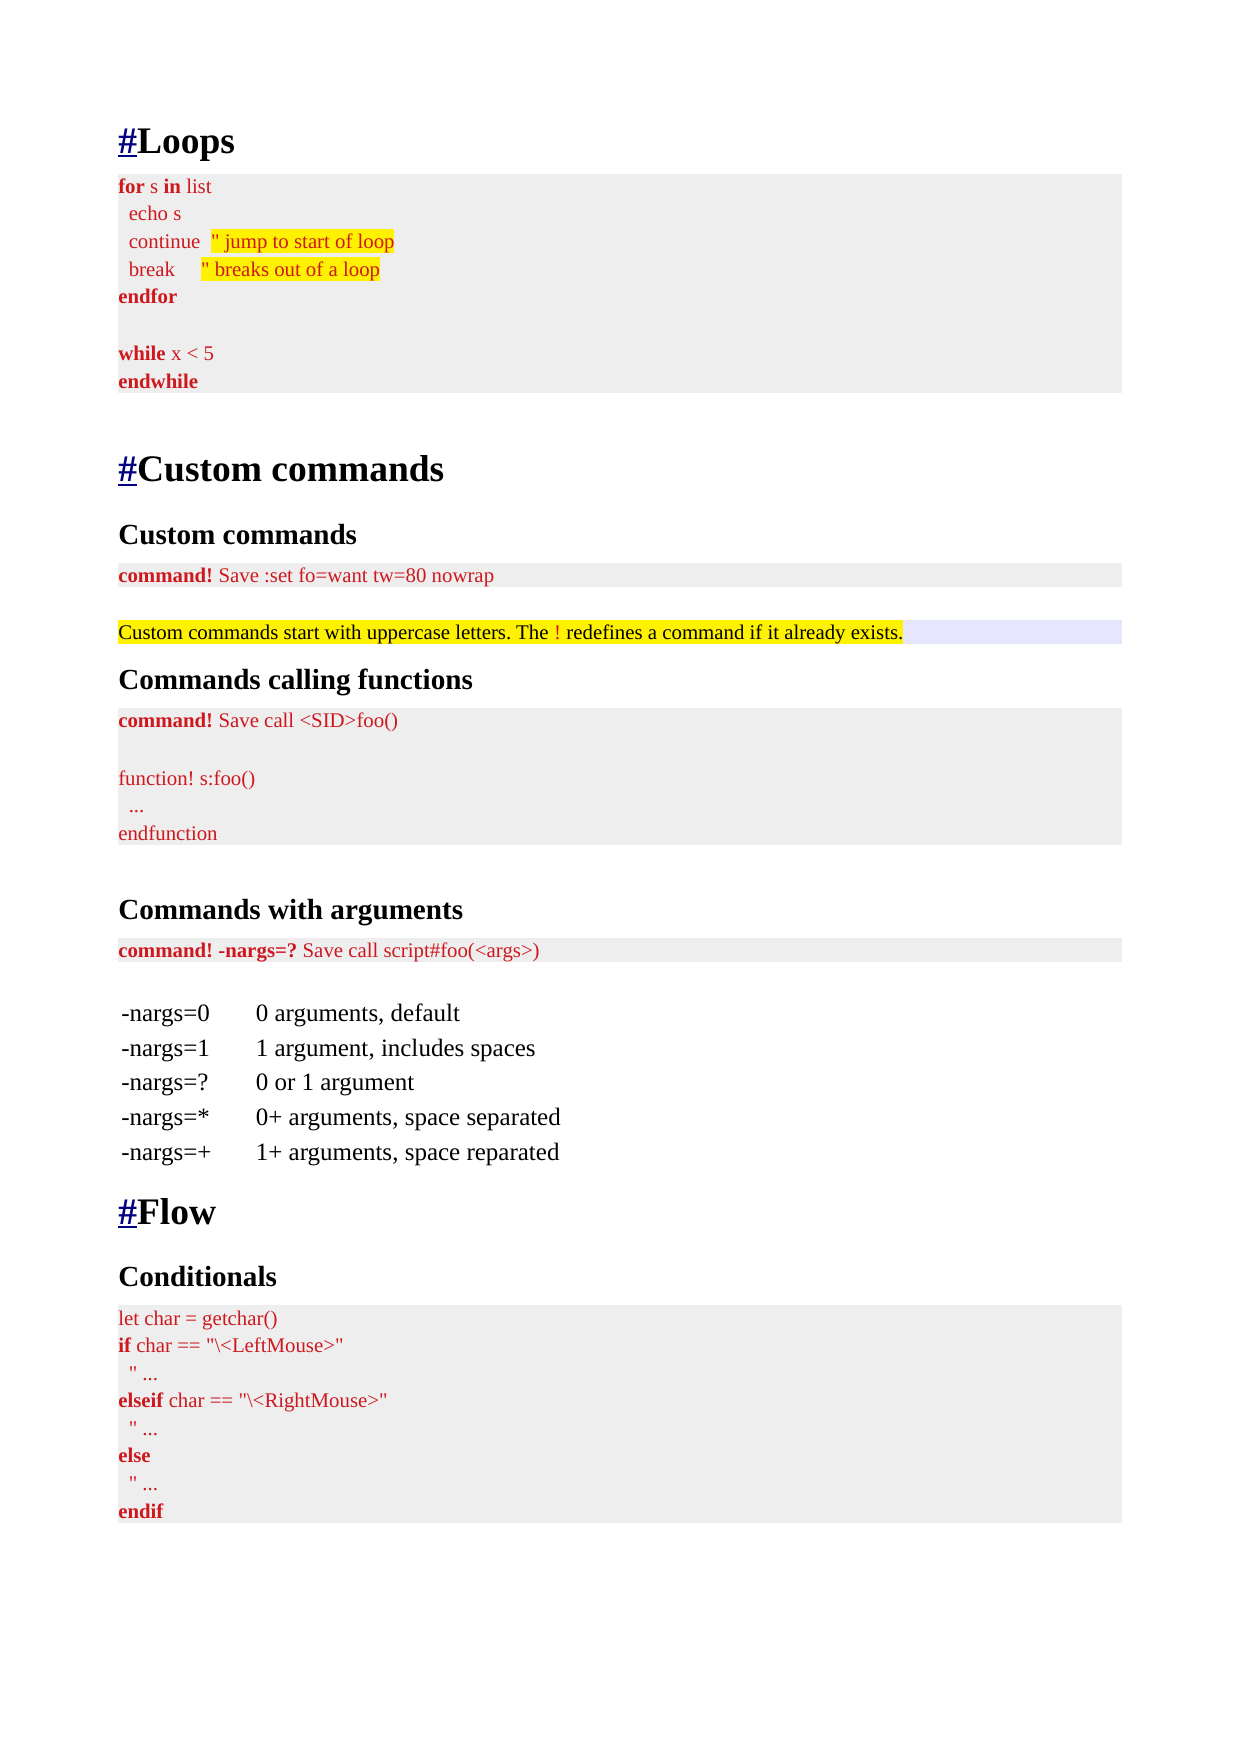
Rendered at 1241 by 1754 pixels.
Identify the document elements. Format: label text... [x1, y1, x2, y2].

text endwhile [118, 369, 1122, 393]
subtitle #Loops [118, 118, 1122, 161]
text if char == "\<LeftMouse>" [118, 1333, 1122, 1357]
subtitle Commands calling functions [118, 662, 1122, 696]
text break " breaks out of a loop [118, 257, 1122, 281]
text endfunction [118, 821, 1122, 845]
table_cell -nargs=1 [118, 1030, 253, 1064]
text function! s:foo() [118, 765, 1122, 789]
table_cell -nargs=? [118, 1065, 253, 1099]
subtitle #Flow [118, 1189, 1122, 1232]
text elseif char == "\<RightMouse>" [118, 1388, 1122, 1412]
subtitle Conditionals [118, 1259, 1122, 1293]
text for s in list [118, 174, 1122, 198]
text " ... [118, 1416, 1122, 1440]
text " ... [118, 1361, 1122, 1385]
subtitle Custom commands [118, 517, 1122, 551]
table_cell 0+ arguments, space separated [253, 1099, 573, 1134]
text echo s [118, 201, 1122, 225]
subtitle #Custom commands [118, 447, 1122, 490]
table_header -nargs=0 [118, 995, 253, 1030]
text Custom commands start with uppercase letters. The ! redefines a command if it already exists. [118, 620, 1122, 644]
text command! Save :set fo=want tw=80 nowrap [118, 563, 1122, 587]
table_cell 1+ arguments, space reparated [253, 1134, 573, 1168]
text else [118, 1443, 1122, 1467]
text " ... [118, 1471, 1122, 1495]
table_cell 0 or 1 argument [253, 1065, 573, 1099]
text command! Save call <SID>foo() [118, 708, 1122, 732]
text endfor [118, 284, 1122, 308]
text ... [118, 793, 1122, 817]
text endif [118, 1499, 1122, 1523]
subtitle Commands with arguments [118, 892, 1122, 926]
text continue " jump to start of loop [118, 229, 1122, 253]
text command! -nargs=? Save call script#foo(<args>) [118, 938, 1122, 962]
table_cell -nargs=* [118, 1099, 253, 1134]
text while x < 5 [118, 341, 1122, 365]
table_cell 1 argument, includes spaces [253, 1030, 573, 1064]
text let char = getchar() [118, 1305, 1122, 1329]
table_cell -nargs=+ [118, 1134, 253, 1168]
table_header 0 arguments, default [253, 995, 573, 1030]
